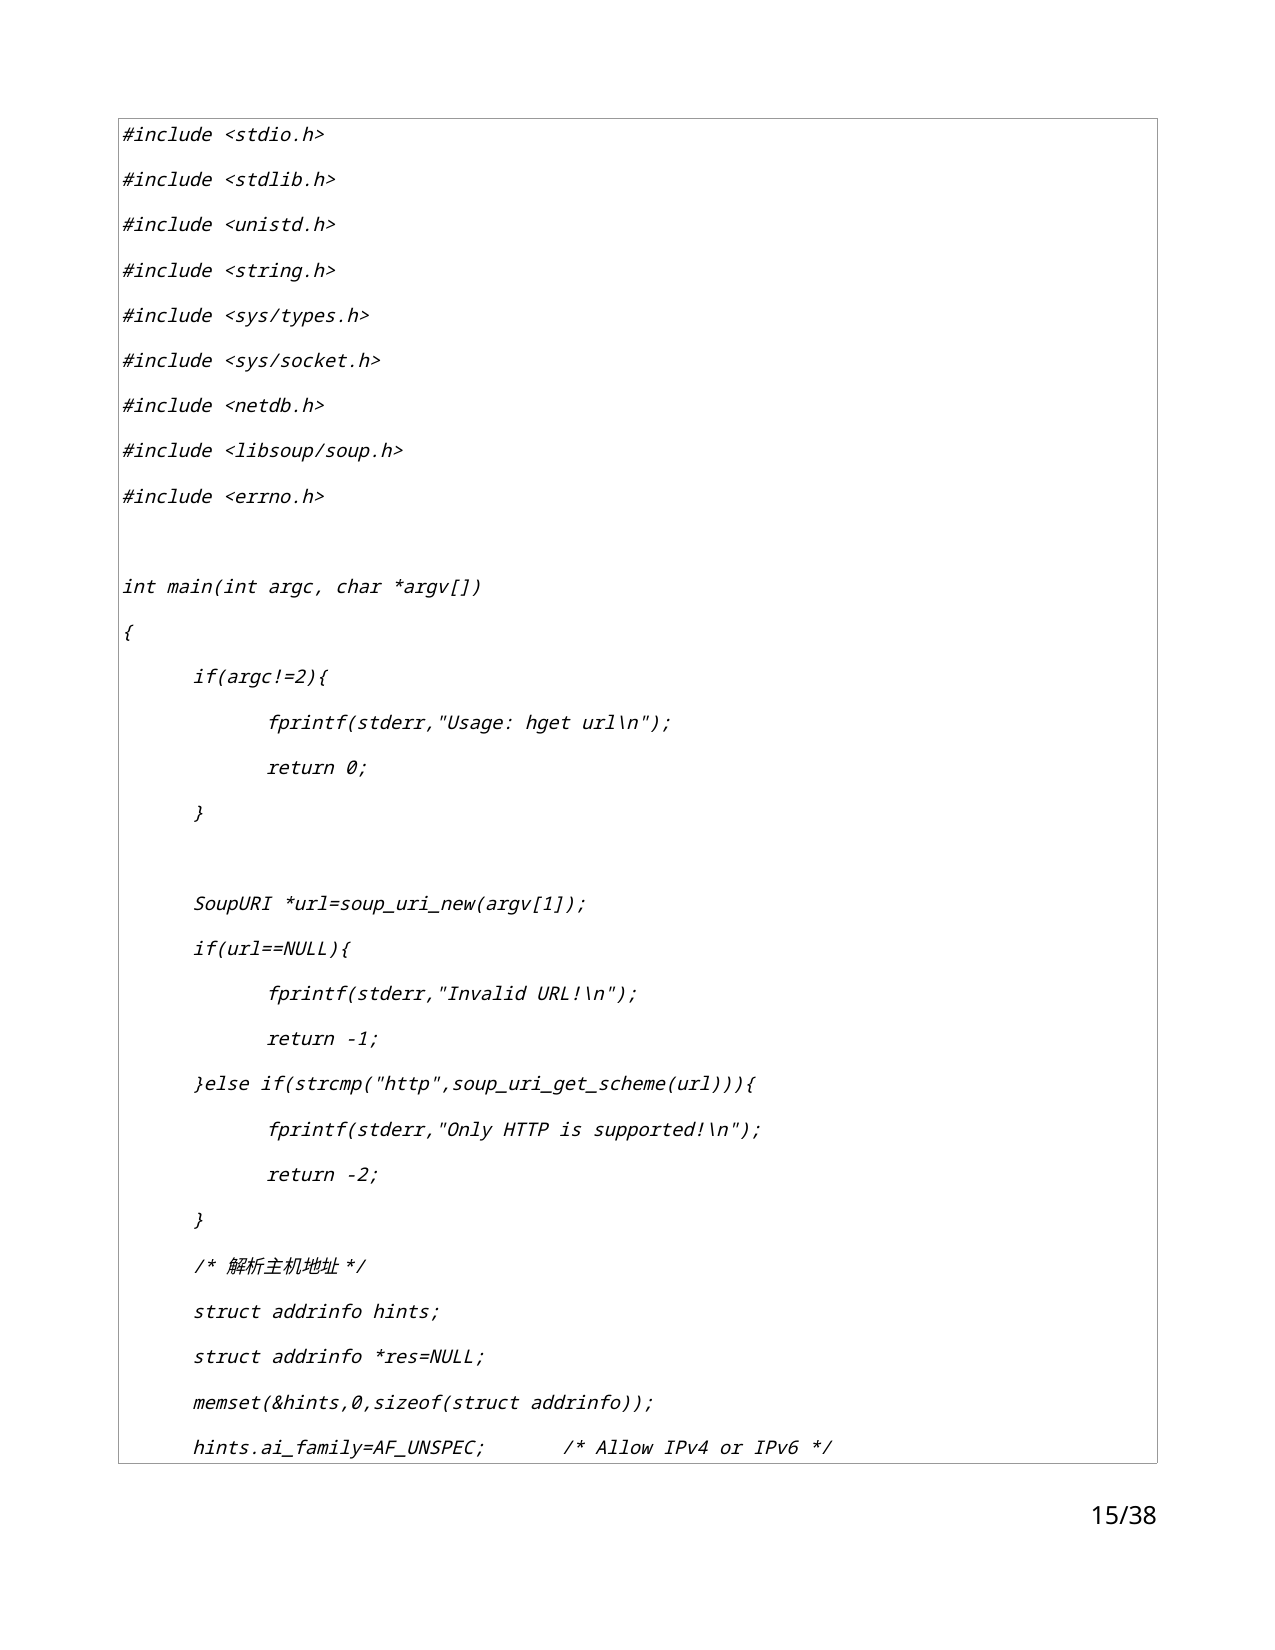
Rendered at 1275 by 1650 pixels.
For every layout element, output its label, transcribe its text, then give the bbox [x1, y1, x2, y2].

text #include <string.h> [119, 254, 1157, 282]
text fprintf(stderr,"Only HTTP is supported!\n"); [119, 1113, 1157, 1141]
text #include <unistd.h> [119, 208, 1157, 237]
text if(url==NULL){ [119, 932, 1157, 961]
text fprintf(stderr,"Invalid URL!\n"); [119, 977, 1157, 1006]
text return -2; [119, 1158, 1157, 1187]
text } [119, 1203, 1157, 1232]
text struct addrinfo *res=NULL; [119, 1341, 1157, 1369]
text struct addrinfo hints; [119, 1296, 1157, 1324]
text fprintf(stderr,"Usage: hget url\n"); [119, 706, 1157, 734]
text { [119, 615, 1157, 644]
text #include <stdio.h> [119, 119, 1157, 147]
text int main(int argc, char *argv[]) [119, 570, 1157, 599]
text } [119, 796, 1157, 825]
text #include <errno.h> [119, 480, 1157, 508]
text if(argc!=2){ [119, 661, 1157, 689]
text #include <netdb.h> [119, 389, 1157, 418]
text memset(&hints,0,sizeof(struct addrinfo)); [119, 1386, 1157, 1414]
text }else if(strcmp("http",soup_uri_get_scheme(url))){ [119, 1067, 1157, 1096]
text #include <libsoup/soup.h> [119, 434, 1157, 463]
text hints.ai_family=AF_UNSPEC; /* Allow IPv4 or IPv6 */ [119, 1431, 1157, 1463]
text return 0; [119, 751, 1157, 780]
text #include <stdlib.h> [119, 163, 1157, 192]
text #include <sys/types.h> [119, 299, 1157, 328]
text SoupURI *url=soup_uri_new(argv[1]); [119, 887, 1157, 915]
text #include <sys/socket.h> [119, 344, 1157, 373]
text return -1; [119, 1022, 1157, 1051]
text /* 解析主机地址 */ [119, 1248, 1157, 1279]
